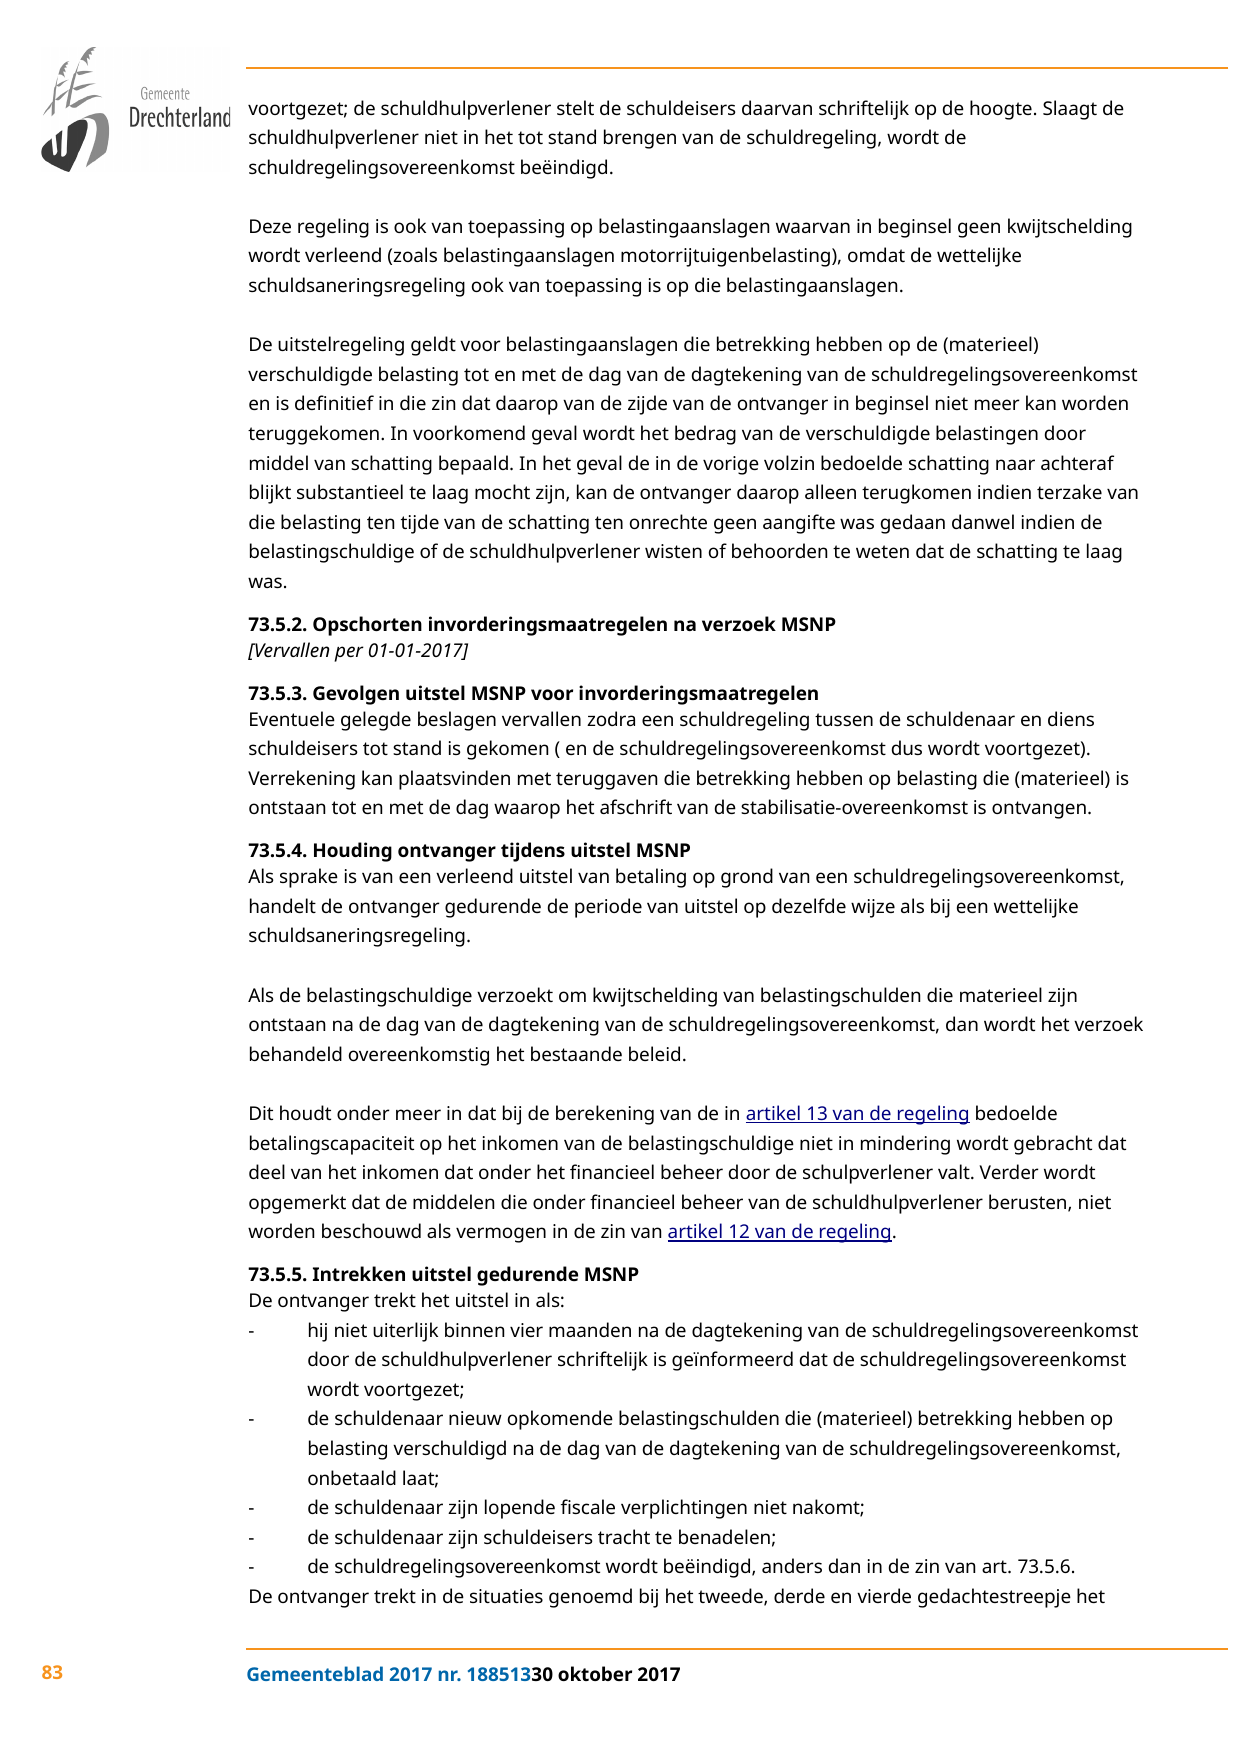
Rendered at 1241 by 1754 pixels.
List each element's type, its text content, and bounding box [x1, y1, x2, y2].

list de schuldenaar zijn schuldeisers tracht te benadelen; [248, 1524, 1152, 1550]
list de schuldenaar nieuw opkomende belastingschulden die (materieel) betrekking hebben op belasting verschuldigd na de dag van de dagtekening van de schuldregelingsovereenkomst, onbetaald laat; [248, 1406, 1152, 1491]
text Dit houdt onder meer in dat bij de berekening van de in artikel 13 van de regeling bedoelde betalingscapaciteit op het inkomen van de belastingschuldige niet in mindering wordt gebracht dat deel van het inkomen dat onder het financieel beheer door de schulpverlener valt. Verder wordt opgemerkt dat de middelen die onder financieel beheer van de schuldhulpverlener berusten, niet worden beschouwd als vermogen in de zin van artikel 12 van de regeling. [248, 1100, 1152, 1244]
picture [41, 47, 231, 172]
text 73.5.5. Intrekken uitstel gedurende MSNP [248, 1262, 1152, 1287]
text voortgezet; de schuldhulpverlener stelt de schuldeisers daarvan schriftelijk op de hoogte. Slaagt de schuldhulpverlener niet in het tot stand brengen van de schuldregeling, wordt de schuldregelingsovereenkomst beëindigd. [248, 95, 1152, 180]
text Als sprake is van een verleend uitstel van betaling op grond van een schuldregelingsovereenkomst, handelt de ontvanger gedurende de periode van uitstel op dezelfde wijze als bij een wettelijke schuldsaneringsregeling. [248, 863, 1152, 948]
text De ontvanger trekt in de situaties genoemd bij het tweede, derde en vierde gedachtestreepje het [248, 1583, 1152, 1609]
text [Vervallen per 01-01-2017] [248, 637, 1152, 663]
text Deze regeling is ook van toepassing op belastingaanslagen waarvan in beginsel geen kwijtschelding wordt verleend (zoals belastingaanslagen motorrijtuigenbelasting), omdat de wettelijke schuldsaneringsregeling ook van toepassing is op die belastingaanslagen. [248, 213, 1152, 298]
text 73.5.2. Opschorten invorderingsmaatregelen na verzoek MSNP [248, 611, 1152, 637]
text De ontvanger trekt het uitstel in als: [248, 1287, 1152, 1313]
text De uitstelregeling geldt voor belastingaanslagen die betrekking hebben op de (materieel) verschuldigde belasting tot en met de dag van de dagtekening van de schuldregelingsovereenkomst en is definitief in die zin dat daarop van de zijde van de ontvanger in beginsel niet meer kan worden teruggekomen. In voorkomend geval wordt het bedrag van de verschuldigde belastingen door middel van schatting bepaald. In het geval de in de vorige volzin bedoelde schatting naar achteraf blijkt substantieel te laag mocht zijn, kan de ontvanger daarop alleen terugkomen indien terzake van die belasting ten tijde van de schatting ten onrechte geen aangifte was gedaan danwel indien de belastingschuldige of de schuldhulpverlener wisten of behoorden te weten dat de schatting te laag was. [248, 331, 1152, 594]
text 73.5.3. Gevolgen uitstel MSNP voor invorderingsmaatregelen [248, 680, 1152, 706]
list de schuldenaar zijn lopende fiscale verplichtingen niet nakomt; [248, 1494, 1152, 1520]
text 73.5.4. Houding ontvanger tijdens uitstel MSNP [248, 838, 1152, 863]
text Als de belastingschuldige verzoekt om kwijtschelding van belastingschulden die materieel zijn ontstaan na de dag van de dagtekening van de schuldregelingsovereenkomst, dan wordt het verzoek behandeld overeenkomstig het bestaande beleid. [248, 982, 1152, 1067]
text Eventuele gelegde beslagen vervallen zodra een schuldregeling tussen de schuldenaar en diens schuldeisers tot stand is gekomen ( en de schuldregelingsovereenkomst dus wordt voortgezet). Verrekening kan plaatsvinden met teruggaven die betrekking hebben op belasting die (materieel) is ontstaan tot en met de dag waarop het afschrift van de stabilisatie-overeenkomst is ontvangen. [248, 706, 1152, 820]
list de schuldregelingsovereenkomst wordt beëindigd, anders dan in de zin van art. 73.5.6. [248, 1553, 1152, 1579]
list hij niet uiterlijk binnen vier maanden na de dagtekening van de schuldregelingsovereenkomst door de schuldhulpverlener schriftelijk is geïnformeerd dat de schuldregelingsovereenkomst wordt voortgezet; [248, 1317, 1152, 1402]
